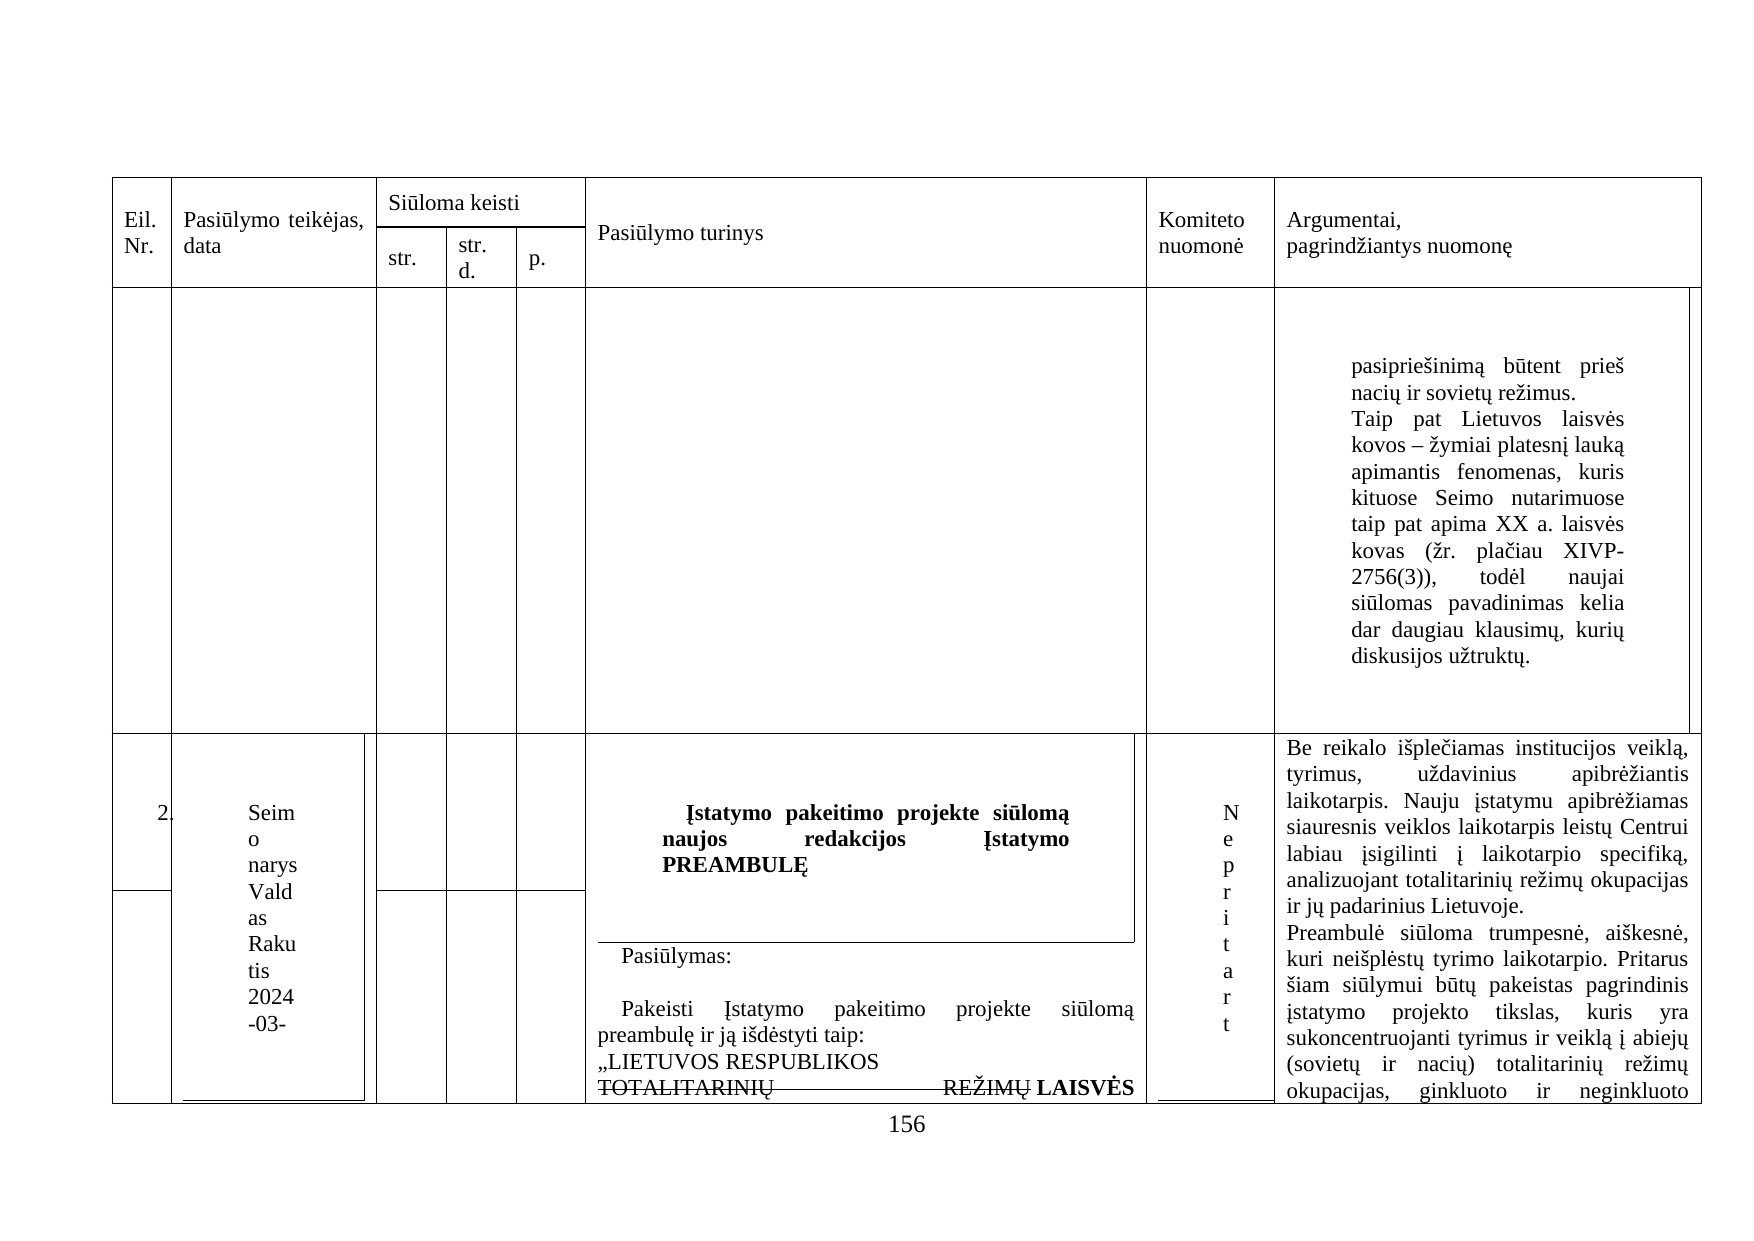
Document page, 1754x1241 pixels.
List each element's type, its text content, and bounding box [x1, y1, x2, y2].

table_header Pasiūlymo turinys [586, 178, 1146, 287]
table_cell [447, 734, 516, 890]
table_header Siūloma keisti [377, 178, 585, 226]
table_cell [377, 891, 446, 1103]
table_header Eil. Nr. [113, 178, 171, 287]
table_cell str. [377, 228, 446, 287]
table_cell [517, 734, 585, 890]
table_cell [517, 288, 585, 733]
table_cell [447, 288, 516, 733]
table_cell Nepritart [1147, 734, 1274, 1103]
table_cell [1147, 288, 1274, 733]
table_header Argumentai, pagrindžiantys nuomonę [1275, 178, 1701, 287]
table_cell 1. [113, 288, 171, 733]
table_cell 2. [113, 891, 171, 1103]
table_header Pasiūlymo teikėjas, data [172, 178, 376, 287]
table_cell Be reikalo išplečiamas institucijos veiklą, tyrimus, uždavinius apibrėžiantis laikotarpis. Nauju įstatymu apibrėžiamas siauresnis veiklos laikotarpis leistų Centrui labiau įsigilinti į laikotarpio specifiką, analizuojant totalitarinių režimų okupacijas ir jų padarinius Lietuvoje. Preambulė siūloma trumpesnė, aiškesnė, kuri neišplėstų tyrimo laikotarpio. Pritarus šiam siūlymui būtų pakeistas pagrindinis įstatymo projekto tikslas, kuris yra sukoncentruojanti tyrimus ir veiklą į abiejų (sovietų ir nacių) totalitarinių režimų okupacijas, ginkluoto ir neginkluoto [1275, 734, 1701, 1103]
table_cell [586, 288, 1146, 733]
table_cell [447, 891, 516, 1103]
table_cell [377, 734, 446, 890]
table_cell Seimo narys Valdas Rakutis 2024-03- [172, 734, 376, 1103]
table_header Komiteto nuomonė [1147, 178, 1274, 287]
table_cell [377, 288, 446, 733]
table_cell pasipriešinimą būtent prieš nacių ir sovietų režimus. Taip pat Lietuvos laisvės kovos – žymiai platesnį lauką apimantis fenomenas, kuris kituose Seimo nutarimuose taip pat apima XX a. laisvės kovas (žr. plačiau XIVP-2756(3)), todėl naujai siūlomas pavadinimas kelia dar daugiau klausimų, kurių diskusijos užtruktų. [1275, 288, 1689, 733]
table_cell p. [517, 228, 585, 287]
table_cell [172, 288, 376, 733]
table_cell [517, 891, 585, 1103]
table_cell 2. [113, 734, 171, 890]
table_cell Įstatymo pakeitimo projekte siūlomą naujos redakcijos Įstatymo PREAMBULĘ Pasiūlymas: Pakeisti Įstatymo pakeitimo projekte siūlomą preambulę ir ją išdėstyti taip: „LIETUVOS RESPUBLIKOS TOTALITARINIŲ REŽIMŲ LAISVĖS [586, 734, 1146, 1103]
table_cell str. d. [447, 228, 516, 287]
